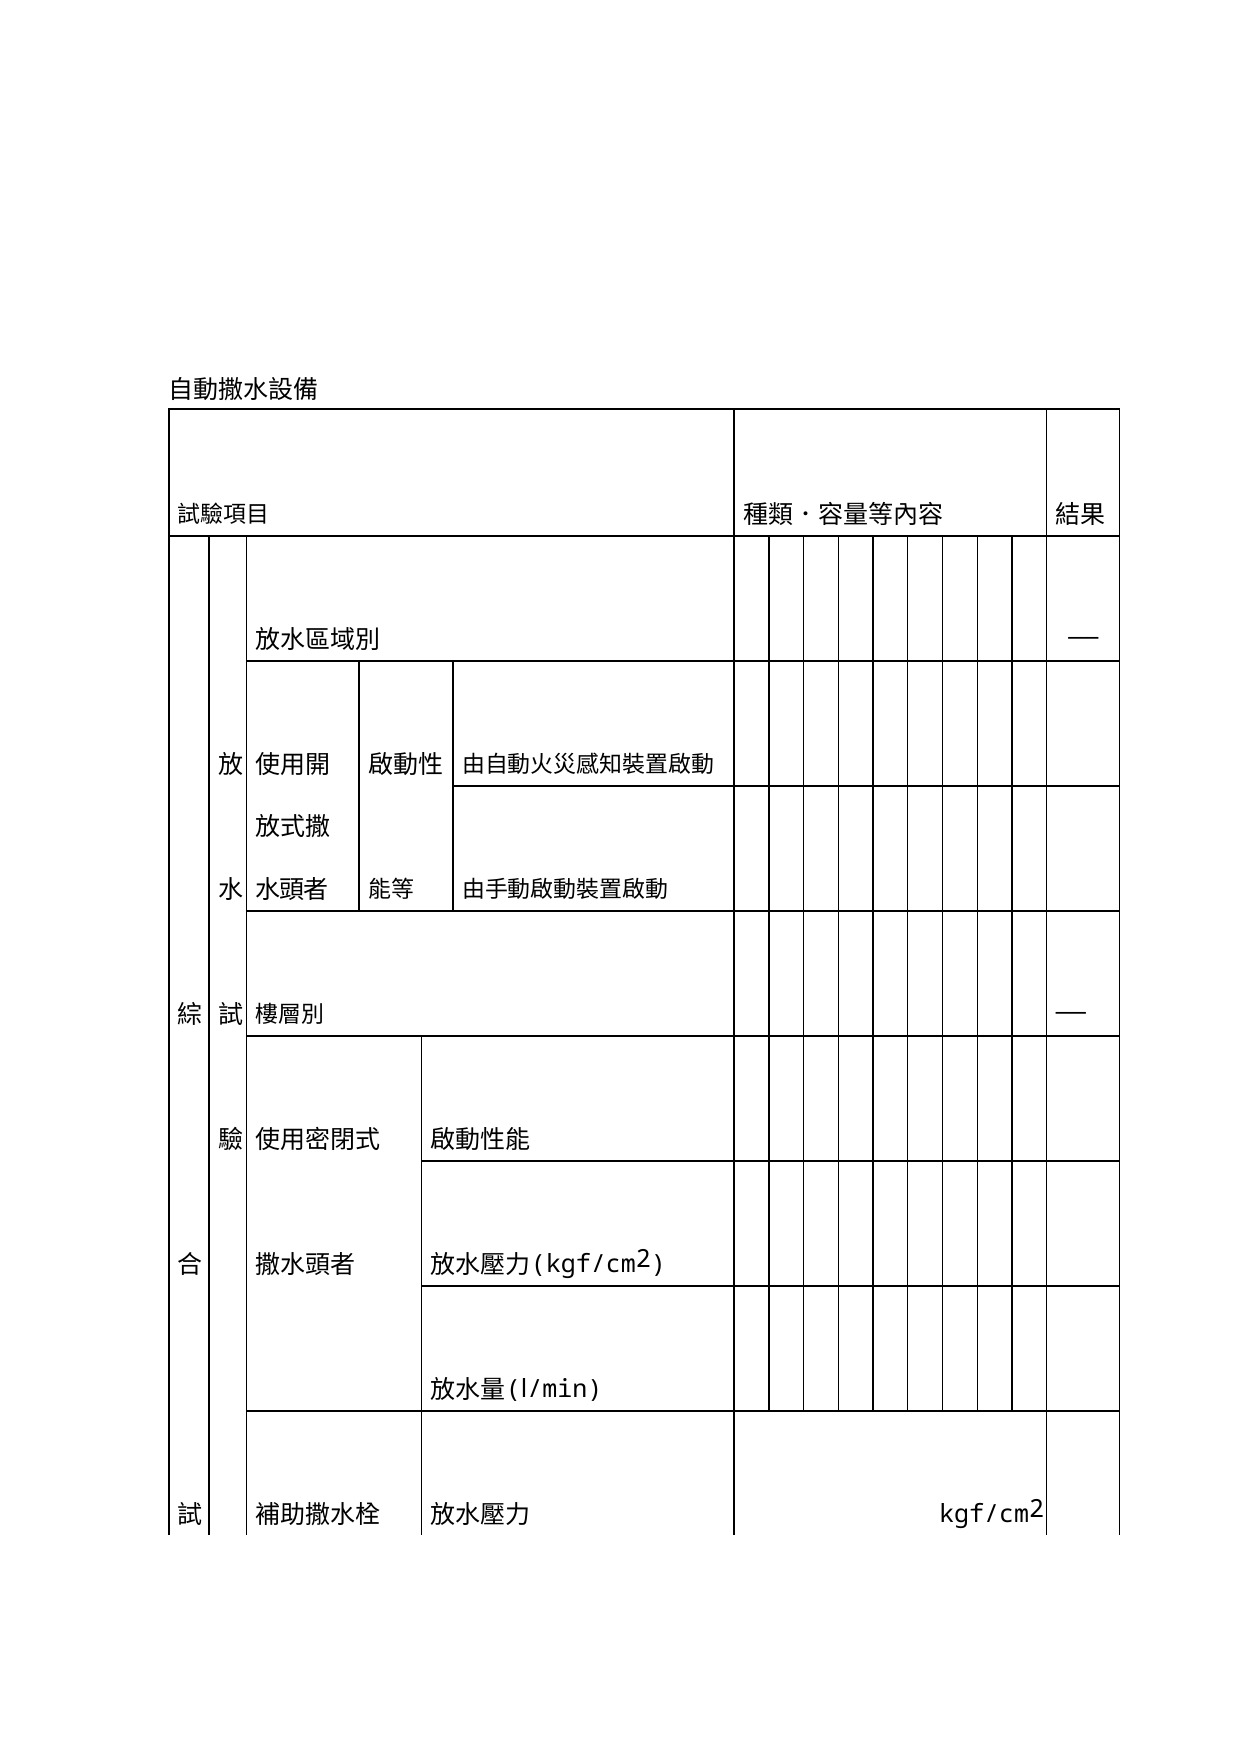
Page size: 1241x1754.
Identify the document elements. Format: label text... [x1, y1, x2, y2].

table_cell [735, 1037, 768, 1160]
table_cell 試 [210, 910, 246, 1035]
table_cell [804, 1037, 838, 1160]
table_cell [1013, 1037, 1046, 1160]
table_cell [874, 1162, 907, 1285]
table_cell ── [1047, 537, 1119, 660]
table_header 種類．容量等內容 [735, 410, 1046, 535]
table_cell [1013, 787, 1046, 910]
table_cell [247, 1285, 421, 1410]
table_cell [735, 912, 768, 1035]
table_cell 啟動性能 [422, 1037, 733, 1160]
table_cell [210, 1285, 246, 1410]
table_cell [735, 1287, 768, 1410]
table_cell 水 [210, 785, 246, 910]
table_cell 放水壓力(kgf/cm2) [422, 1162, 733, 1285]
table_cell [770, 1287, 803, 1410]
table_cell [1047, 1287, 1119, 1410]
table_cell [1047, 662, 1119, 785]
table_cell 使用開放式撒水頭者 [247, 662, 358, 910]
table_cell [770, 662, 803, 785]
table_cell [210, 537, 246, 660]
table_cell [804, 662, 838, 785]
table_cell [1047, 787, 1119, 910]
table_cell [770, 1162, 803, 1285]
table_cell [874, 662, 907, 785]
table_cell [170, 1035, 208, 1160]
table_cell [804, 912, 838, 1035]
table_cell 使用密閉式 [247, 1037, 421, 1160]
table_header 結果 [1047, 410, 1119, 535]
table_cell [908, 787, 942, 910]
table_cell [735, 787, 768, 910]
table_cell 由手動啟動裝置啟動 [454, 787, 733, 910]
table_cell [170, 785, 208, 910]
table_cell [210, 1410, 246, 1535]
table_cell kgf/cm2 [735, 1412, 1046, 1535]
table_cell 合 [170, 1160, 208, 1285]
table_cell [978, 912, 1011, 1035]
table_cell [1047, 1412, 1119, 1535]
table_cell [1013, 1287, 1046, 1410]
table_cell [1013, 1162, 1046, 1285]
table_cell [839, 662, 872, 785]
table_cell [735, 537, 768, 660]
table_cell 能等 [360, 785, 452, 910]
table_cell 試 [170, 1410, 208, 1535]
table_cell [908, 1162, 942, 1285]
table_cell [839, 1037, 872, 1160]
table_cell [874, 787, 907, 910]
table_cell [874, 537, 907, 660]
table_cell [735, 662, 768, 785]
table_cell [874, 1287, 907, 1410]
table_cell [908, 662, 942, 785]
table_cell [804, 1162, 838, 1285]
table_cell [1013, 537, 1046, 660]
table_cell [1047, 1037, 1119, 1160]
table_cell [839, 912, 872, 1035]
table_cell ── [1047, 912, 1119, 1035]
table_cell [170, 1285, 208, 1410]
table_cell 由自動火災感知裝置啟動 [454, 662, 733, 785]
table_cell 樓層別 [247, 912, 733, 1035]
table_cell [1013, 662, 1046, 785]
table_cell [978, 1162, 1011, 1285]
table_cell [908, 1287, 942, 1410]
table_cell [839, 787, 872, 910]
table_cell [839, 537, 872, 660]
table_cell [210, 1160, 246, 1285]
table_cell [908, 912, 942, 1035]
table_cell [804, 537, 838, 660]
table_cell 啟動性 [360, 662, 452, 785]
table_cell [943, 662, 977, 785]
table_cell [943, 912, 977, 1035]
table_cell [943, 537, 977, 660]
table_cell [770, 537, 803, 660]
table_cell [804, 787, 838, 910]
table_cell [874, 912, 907, 1035]
text 自動撒水設備 [169, 346, 1053, 408]
table_cell [943, 787, 977, 910]
table_cell [943, 1162, 977, 1285]
table_cell 綜 [170, 910, 208, 1035]
table_cell [978, 662, 1011, 785]
table_cell 撒水頭者 [247, 1160, 421, 1285]
table_cell [978, 787, 1011, 910]
table_cell [770, 912, 803, 1035]
table_cell [978, 1287, 1011, 1410]
table_cell [1013, 912, 1046, 1035]
table_cell 放水壓力 [422, 1412, 733, 1535]
table_cell [908, 537, 942, 660]
table_cell [770, 787, 803, 910]
table_cell [170, 537, 208, 660]
table_cell [1047, 1162, 1119, 1285]
table_cell [943, 1037, 977, 1160]
table_cell [978, 1037, 1011, 1160]
table_cell [839, 1287, 872, 1410]
table_cell [735, 1162, 768, 1285]
table_cell 放水量(l/min) [422, 1287, 733, 1410]
table_cell 放 [210, 660, 246, 785]
table_cell [943, 1287, 977, 1410]
table_cell 放水區域別 [247, 537, 733, 660]
table_cell [978, 537, 1011, 660]
table_cell [170, 660, 208, 785]
table_cell [839, 1162, 872, 1285]
table_cell [908, 1037, 942, 1160]
table_cell [874, 1037, 907, 1160]
table_cell 補助撒水栓 [247, 1412, 421, 1535]
table_cell [804, 1287, 838, 1410]
table_cell [770, 1037, 803, 1160]
table_cell 驗 [210, 1035, 246, 1160]
table_header 試驗項目 [170, 410, 733, 535]
